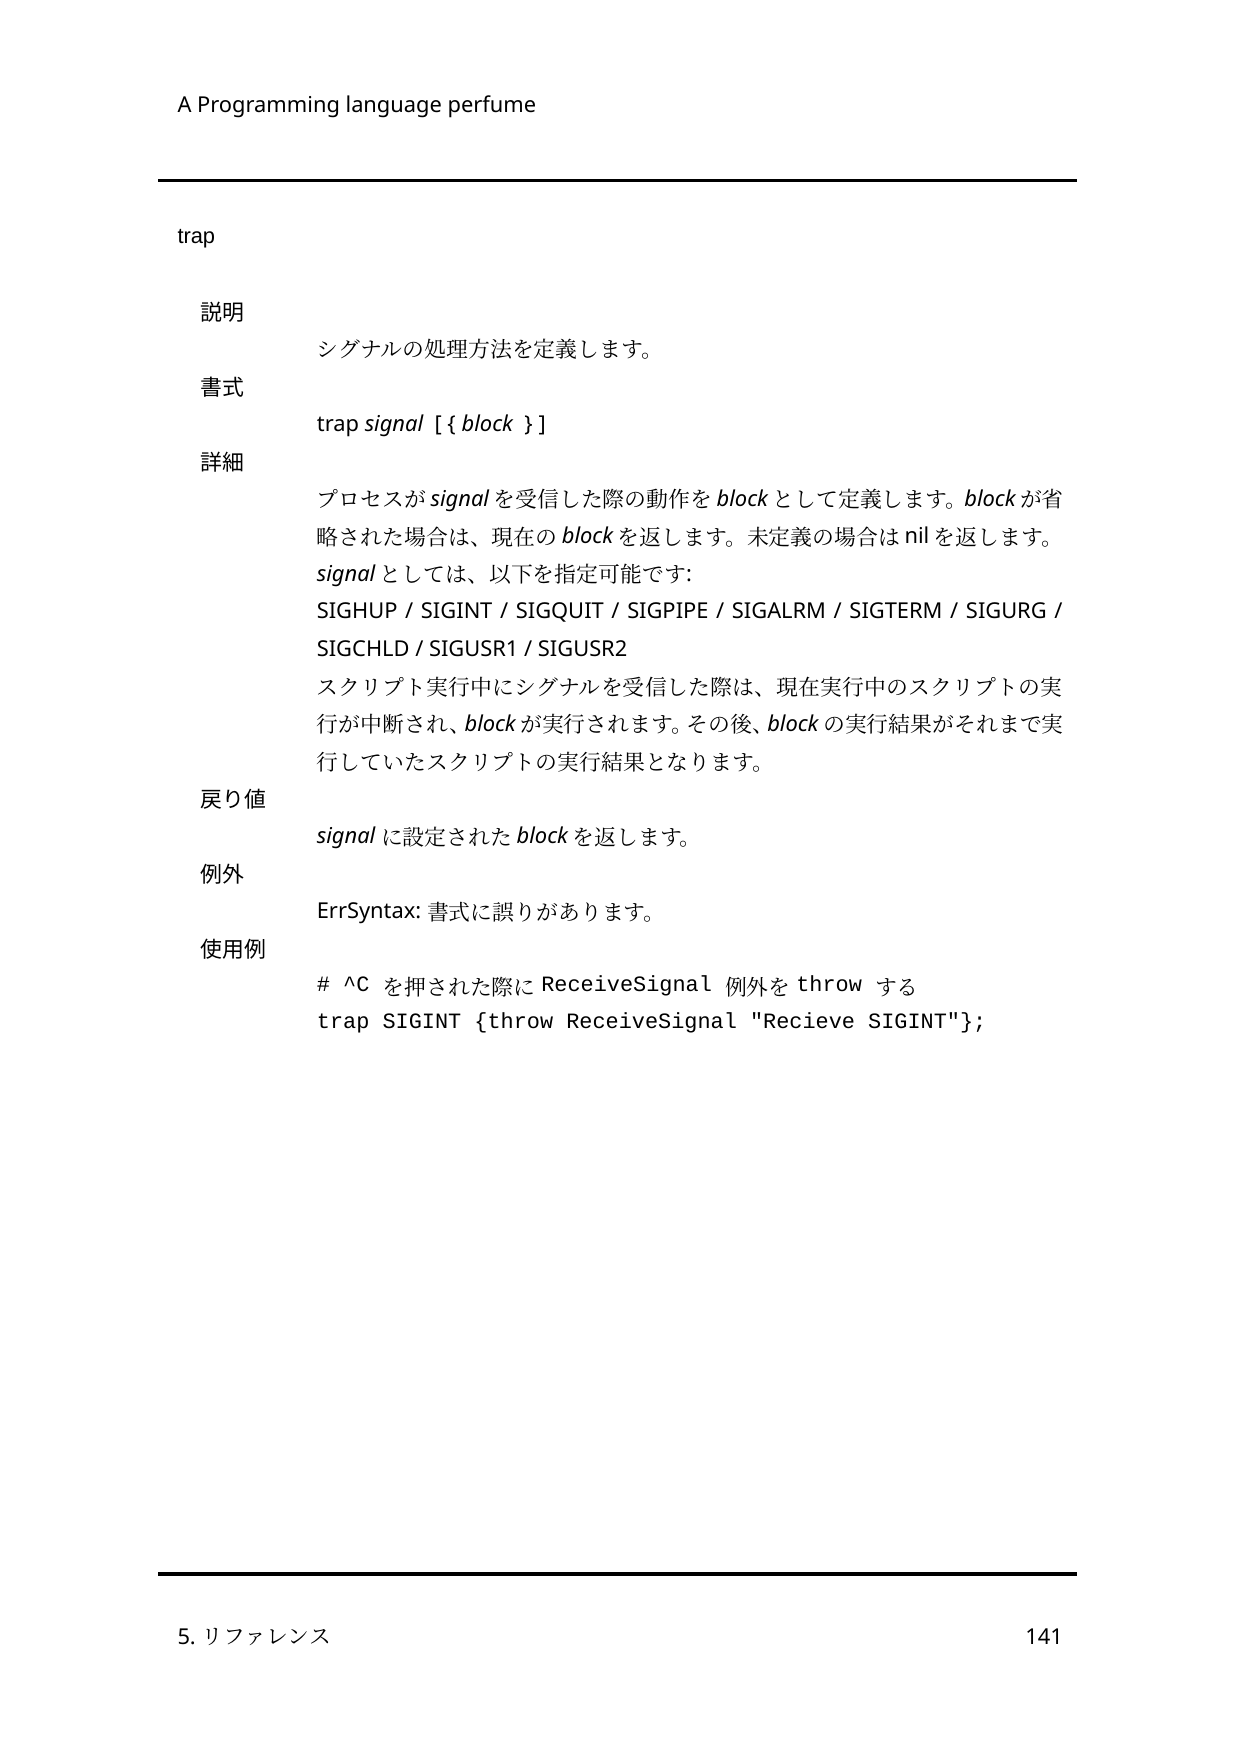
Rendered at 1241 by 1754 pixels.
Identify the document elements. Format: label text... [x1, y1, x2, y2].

table_cell 書式 [200, 367, 317, 442]
table_header シグナルの処理方法を定義します。 [317, 292, 1063, 367]
table_cell signal に設定されたblockを返します。 [317, 779, 1063, 854]
table_cell 使用例 [200, 929, 317, 1042]
table_cell 詳細 [200, 442, 317, 779]
table_cell ErrSyntax: 書式に誤りがあります。 [317, 854, 1063, 929]
table_cell trap signal [ { block } ] [317, 367, 1063, 442]
table_cell 例外 [200, 854, 317, 929]
table_cell プロセスがsignalを受信した際の動作をblockとして定義します。blockが省略された場合は、現在のblockを返します。未定義の場合はnilを返します。 signalとしては、以下を指定可能です: SIGHUP / SIGINT / SIGQUIT / SIGPIPE / SIGALRM / SIGTERM / SIGURG / SIGCHLD / SIGUSR1 / SIGUSR2 スクリプト実行中にシグナルを受信した際は、現在実行中のスクリプトの実行が中断され、blockが実行されます。その後、blockの実行結果がそれまで実行していたスクリプトの実行結果となります。 [317, 442, 1063, 779]
table_header 説明 [200, 292, 317, 367]
table_cell 戻り値 [200, 779, 317, 854]
table_cell # ^C を押された際に ReceiveSignal 例外を throw する trap SIGINT {throw ReceiveSignal "Recieve SIGINT"}; [317, 929, 1063, 1042]
subtitle trap [177, 217, 1063, 254]
